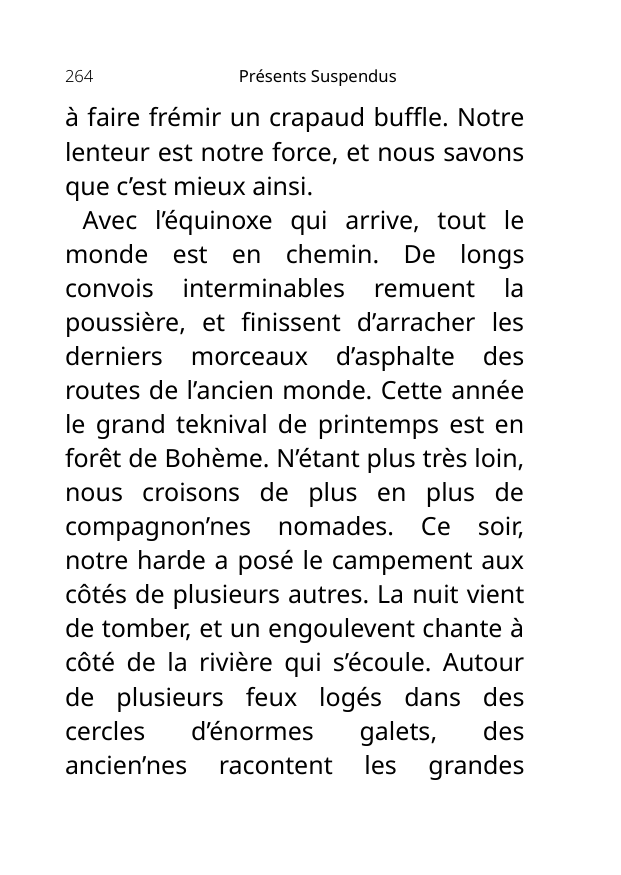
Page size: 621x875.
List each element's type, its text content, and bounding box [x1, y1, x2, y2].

text Avec l’équinoxe qui arrive, tout le monde est en chemin. De longs convois interminables remuent la poussière, et finissent d’arracher les derniers morceaux d’asphalte des routes de l’ancien monde. Cette année le grand teknival de printemps est en forêt de Bohème. N’étant plus très loin, nous croisons de plus en plus de compagnon’nes nomades. Ce soir, notre harde a posé le campement aux côtés de plusieurs autres. La nuit vient de tomber, et un engoulevent chante à côté de la rivière qui s’écoule. Autour de plusieurs feux logés dans des cercles d’énormes galets, des ancien’nes racontent les grandes [65, 202, 524, 781]
text à faire frémir un crapaud buffle. Notre lenteur est notre force, et nous savons que c’est mieux ainsi. [65, 100, 524, 202]
